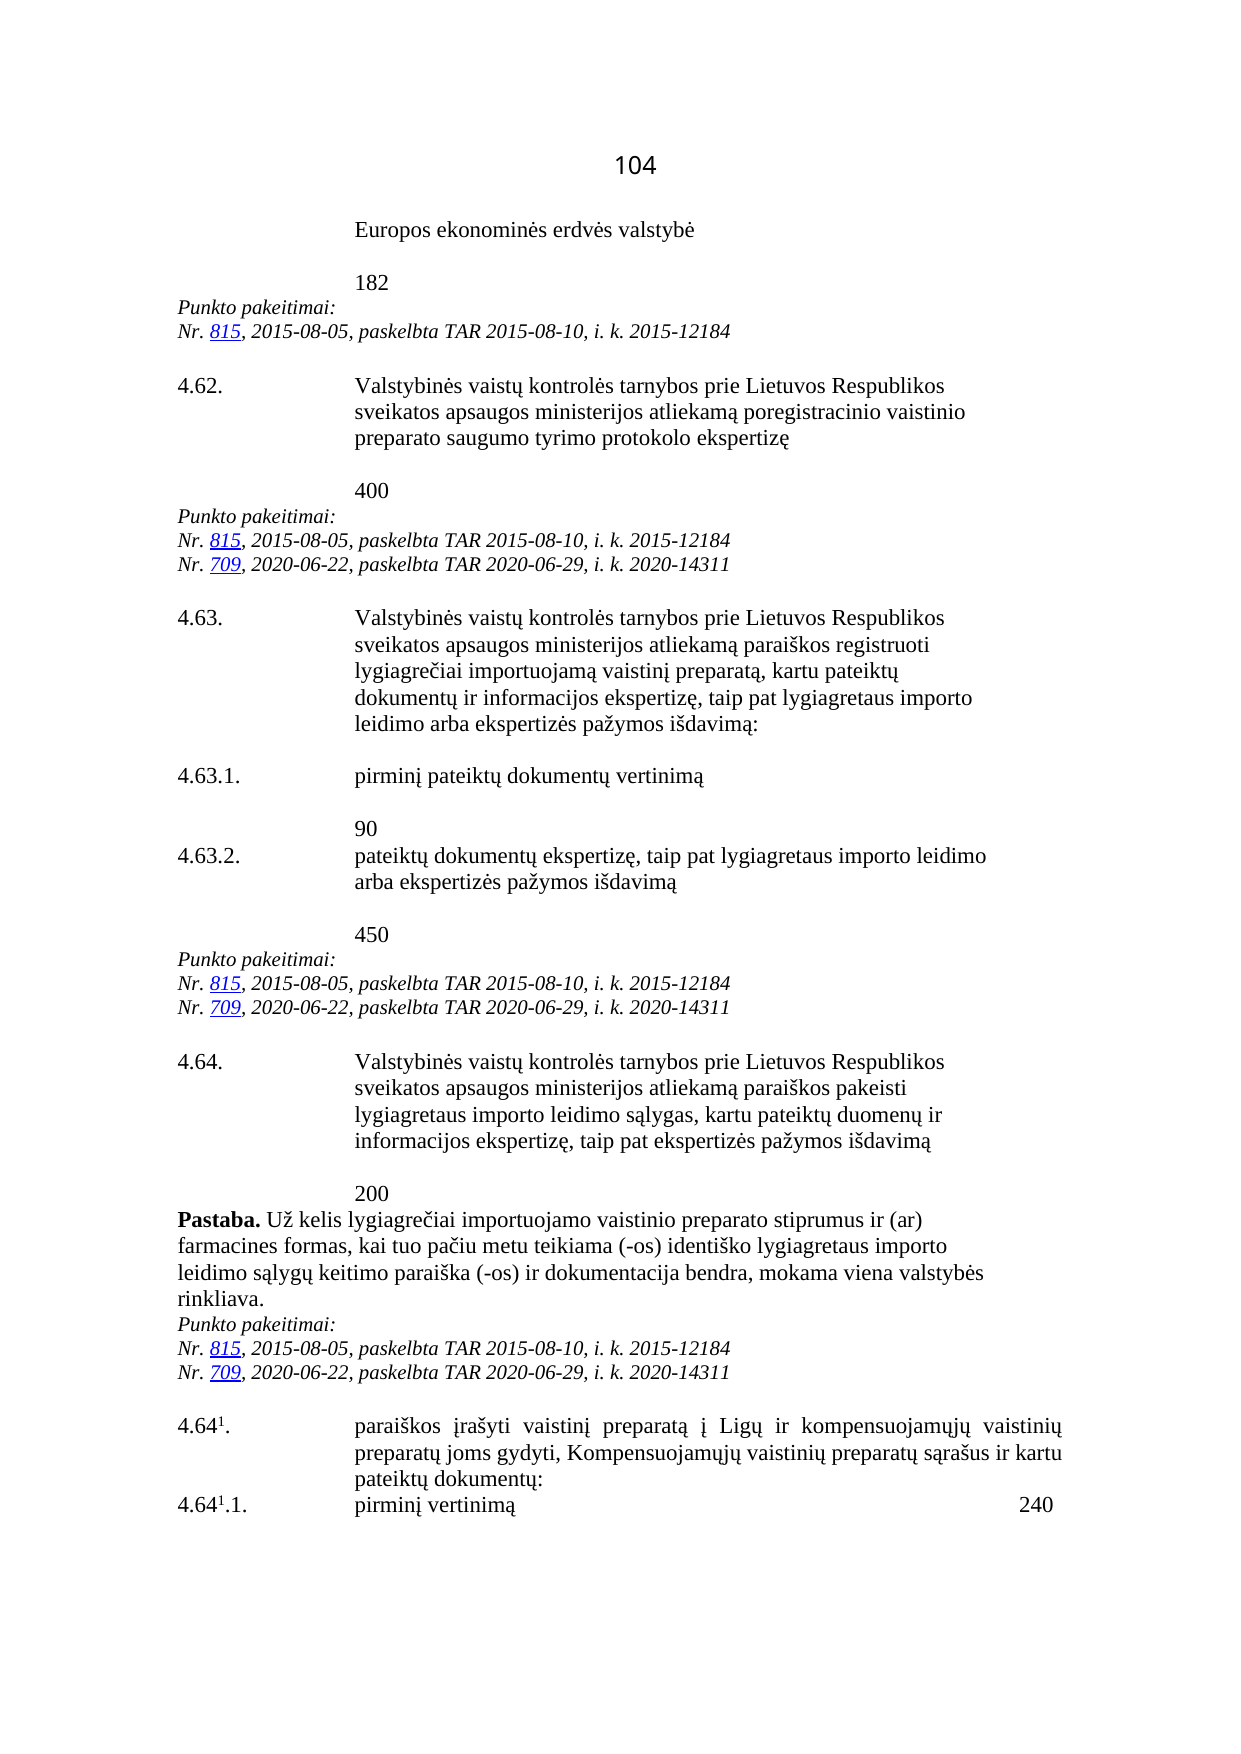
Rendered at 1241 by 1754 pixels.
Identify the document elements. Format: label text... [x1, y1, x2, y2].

text Pastaba. Už kelis lygiagrečiai importuojamo vaistinio preparato stiprumus ir (ar) farmacines formas, kai tuo pačiu metu teikiama (-os) identiško lygiagretaus importo leidimo sąlygų keitimo paraiška (-os) ir dokumentacija bendra, mokama viena valstybės rinkliava. [177, 1206, 1004, 1312]
text Nr. 815, 2015-08-05, paskelbta TAR 2015-08-10, i. k. 2015-12184 [177, 971, 1092, 995]
text 4.63. Valstybinės vaistų kontrolės tarnybos prie Lietuvos Respublikos sveikatos apsaugos ministerijos atliekamą paraiškos registruoti lygiagrečiai importuojamą vaistinį preparatą, kartu pateiktų dokumentų ir informacijos ekspertizę, taip pat lygiagretaus importo leidimo arba ekspertizės pažymos išdavimą: [177, 604, 1004, 763]
text Punkto pakeitimai: [177, 295, 1092, 319]
text 4.62. Valstybinės vaistų kontrolės tarnybos prie Lietuvos Respublikos sveikatos apsaugos ministerijos atliekamą poregistracinio vaistinio preparato saugumo tyrimo protokolo ekspertizę 400 [177, 372, 1004, 503]
text Nr. 709, 2020-06-22, paskelbta TAR 2020-06-29, i. k. 2020-14311 [177, 995, 1092, 1019]
text 4.641. paraiškos įrašyti vaistinį preparatą į Ligų ir kompensuojamųjų vaistinių preparatų joms gydyti, Kompensuojamųjų vaistinių preparatų sąrašus ir kartu pateiktų dokumentų: [177, 1412, 1063, 1492]
text 4.64. Valstybinės vaistų kontrolės tarnybos prie Lietuvos Respublikos sveikatos apsaugos ministerijos atliekamą paraiškos pakeisti lygiagretaus importo leidimo sąlygas, kartu pateiktų duomenų ir informacijos ekspertizę, taip pat ekspertizės pažymos išdavimą 200 [177, 1048, 1004, 1206]
text 4.63.1. pirminį pateiktų dokumentų vertinimą 90 [177, 763, 1004, 842]
text Punkto pakeitimai: [177, 947, 1092, 971]
text Nr. 815, 2015-08-05, paskelbta TAR 2015-08-10, i. k. 2015-12184 [177, 1336, 1092, 1360]
text 4.63.2. pateiktų dokumentų ekspertizę, taip pat lygiagretaus importo leidimo arba ekspertizės pažymos išdavimą 450 [177, 842, 1004, 947]
text Europos ekonominės erdvės valstybė 182 [354, 216, 945, 295]
text Punkto pakeitimai: [177, 503, 1092, 528]
text Nr. 815, 2015-08-05, paskelbta TAR 2015-08-10, i. k. 2015-12184 [177, 528, 1092, 552]
text 4.641.1. pirminį vertinimą 240 [177, 1492, 1063, 1518]
text Nr. 709, 2020-06-22, paskelbta TAR 2020-06-29, i. k. 2020-14311 [177, 1360, 1092, 1384]
text Nr. 815, 2015-08-05, paskelbta TAR 2015-08-10, i. k. 2015-12184 [177, 319, 1092, 343]
text Nr. 709, 2020-06-22, paskelbta TAR 2020-06-29, i. k. 2020-14311 [177, 552, 1092, 576]
text Punkto pakeitimai: [177, 1312, 1092, 1336]
